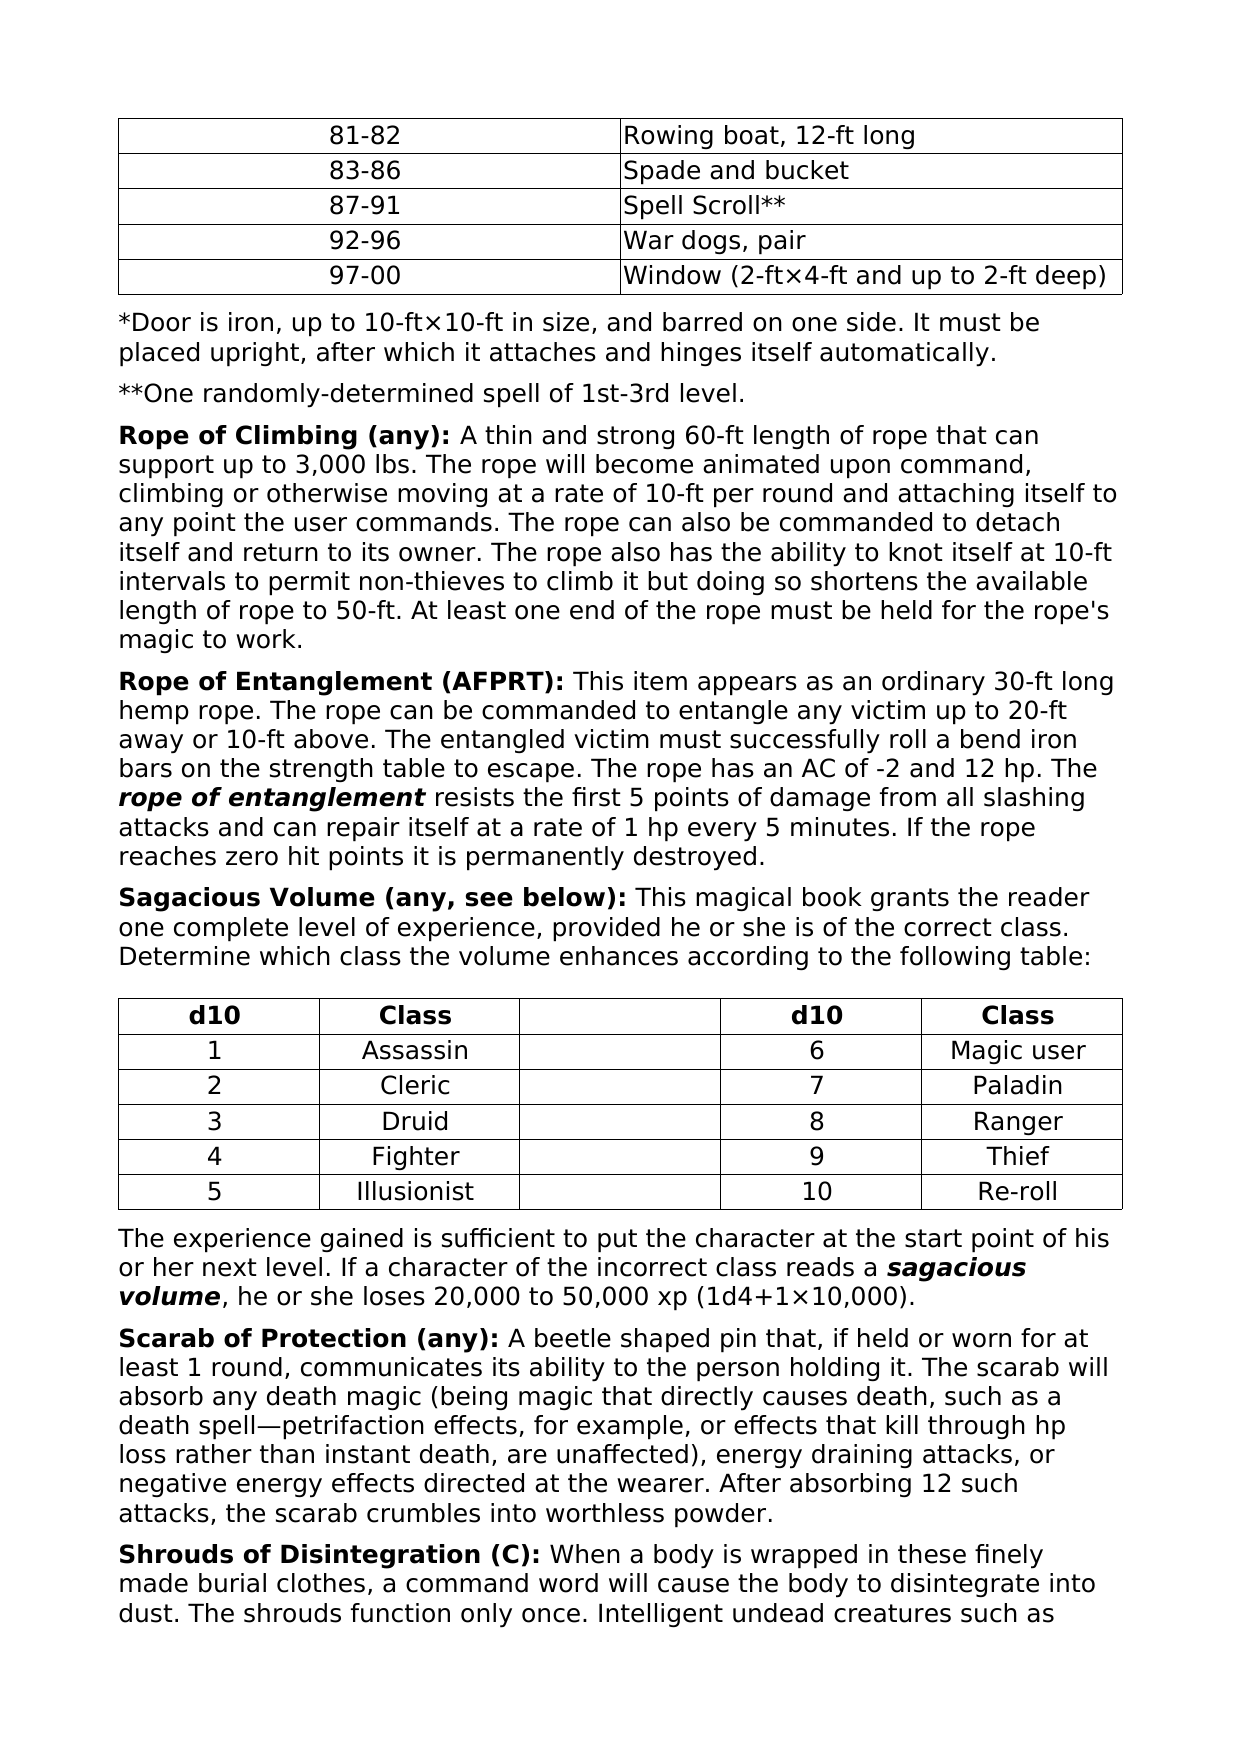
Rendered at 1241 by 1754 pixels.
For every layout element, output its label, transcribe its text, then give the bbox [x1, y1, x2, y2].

table_cell Cleric [320, 1070, 519, 1104]
text The experience gained is sufficient to put the character at the start point of his or her next level. If a character of the incorrect class reads a sagacious volume, he or she loses 20,000 to 50,000 xp (1d4+1×10,000). [118, 1224, 1122, 1311]
table_cell Rowing boat, 12-ft long [621, 119, 1122, 153]
table_header Class [922, 999, 1122, 1033]
table_cell 3 [119, 1105, 319, 1139]
table_cell 2 [119, 1070, 319, 1104]
table_cell Illusionist [320, 1175, 519, 1209]
text **One randomly-determined spell of 1st-3rd level. [118, 379, 1122, 408]
table_header Class [320, 999, 519, 1033]
table_cell Ranger [922, 1105, 1122, 1139]
table_cell 5 [119, 1175, 319, 1209]
table_cell 1 [119, 1035, 319, 1068]
table_cell Druid [320, 1105, 519, 1139]
table_cell 9 [721, 1140, 921, 1174]
table_cell 8 [721, 1105, 921, 1139]
table_cell 87-91 [119, 189, 620, 223]
table_cell Assassin [320, 1035, 519, 1068]
table_cell 6 [721, 1035, 921, 1068]
table_cell Re-roll [922, 1175, 1122, 1209]
table_cell Thief [922, 1140, 1122, 1174]
table_cell 83-86 [119, 154, 620, 188]
table_cell Paladin [922, 1070, 1122, 1104]
table_header d10 [119, 999, 319, 1033]
table_cell Window (2-ft×4-ft and up to 2-ft deep) [621, 260, 1122, 294]
text Rope of Climbing (any): A thin and strong 60-ft length of rope that can support up to 3,000 lbs. The rope will become animated upon command, climbing or otherwise moving at a rate of 10-ft per round and attaching itself to any point the user commands. The rope can also be commanded to detach itself and return to its owner. The rope also has the ability to knot itself at 10-ft intervals to permit non-thieves to climb it but doing so shortens the available length of rope to 50-ft. At least one end of the rope must be held for the rope's magic to work. [118, 421, 1122, 654]
table_cell Spade and bucket [621, 154, 1122, 188]
text Scarab of Protection (any): A beetle shaped pin that, if held or worn for at least 1 round, communicates its ability to the person holding it. The scarab will absorb any death magic (being magic that directly causes death, such as a death spell—petrifaction effects, for example, or effects that kill through hp loss rather than instant death, are unaffected), energy draining attacks, or negative energy effects directed at the wearer. After absorbing 12 such attacks, the scarab crumbles into worthless powder. [118, 1324, 1122, 1528]
text *Door is iron, up to 10-ft×10-ft in size, and barred on one side. It must be placed upright, after which it attaches and hinges itself automatically. [118, 308, 1122, 367]
table_header d10 [721, 999, 921, 1033]
table_cell Magic user [922, 1035, 1122, 1068]
table_cell War dogs, pair [621, 225, 1122, 258]
table_cell [520, 1140, 720, 1174]
table_cell [520, 1175, 720, 1209]
table_cell 97-00 [119, 260, 620, 294]
table_cell [520, 1105, 720, 1139]
table_cell Spell Scroll** [621, 189, 1122, 223]
table_cell [520, 1035, 720, 1068]
table_header [520, 999, 720, 1033]
text Sagacious Volume (any, see below): This magical book grants the reader one complete level of experience, provided he or she is of the correct class. Determine which class the volume enhances according to the following table: [118, 883, 1122, 971]
table_cell Fighter [320, 1140, 519, 1174]
text Rope of Entanglement (AFPRT): This item appears as an ordinary 30-ft long hemp rope. The rope can be commanded to entangle any victim up to 20-ft away or 10-ft above. The entangled victim must successfully roll a bend iron bars on the strength table to escape. The rope has an AC of -2 and 12 hp. The rope of entanglement resists the first 5 points of damage from all slashing attacks and can repair itself at a rate of 1 hp every 5 minutes. If the rope reaches zero hit points it is permanently destroyed. [118, 667, 1122, 871]
table_cell 92-96 [119, 225, 620, 258]
text Shrouds of Disintegration (C): When a body is wrapped in these finely made burial clothes, a command word will cause the body to disintegrate into dust. The shrouds function only once. Intelligent undead creatures such as [118, 1541, 1122, 1628]
table_cell 7 [721, 1070, 921, 1104]
table_cell [520, 1070, 720, 1104]
table_cell 10 [721, 1175, 921, 1209]
table_cell 81-82 [119, 119, 620, 153]
table_cell 4 [119, 1140, 319, 1174]
